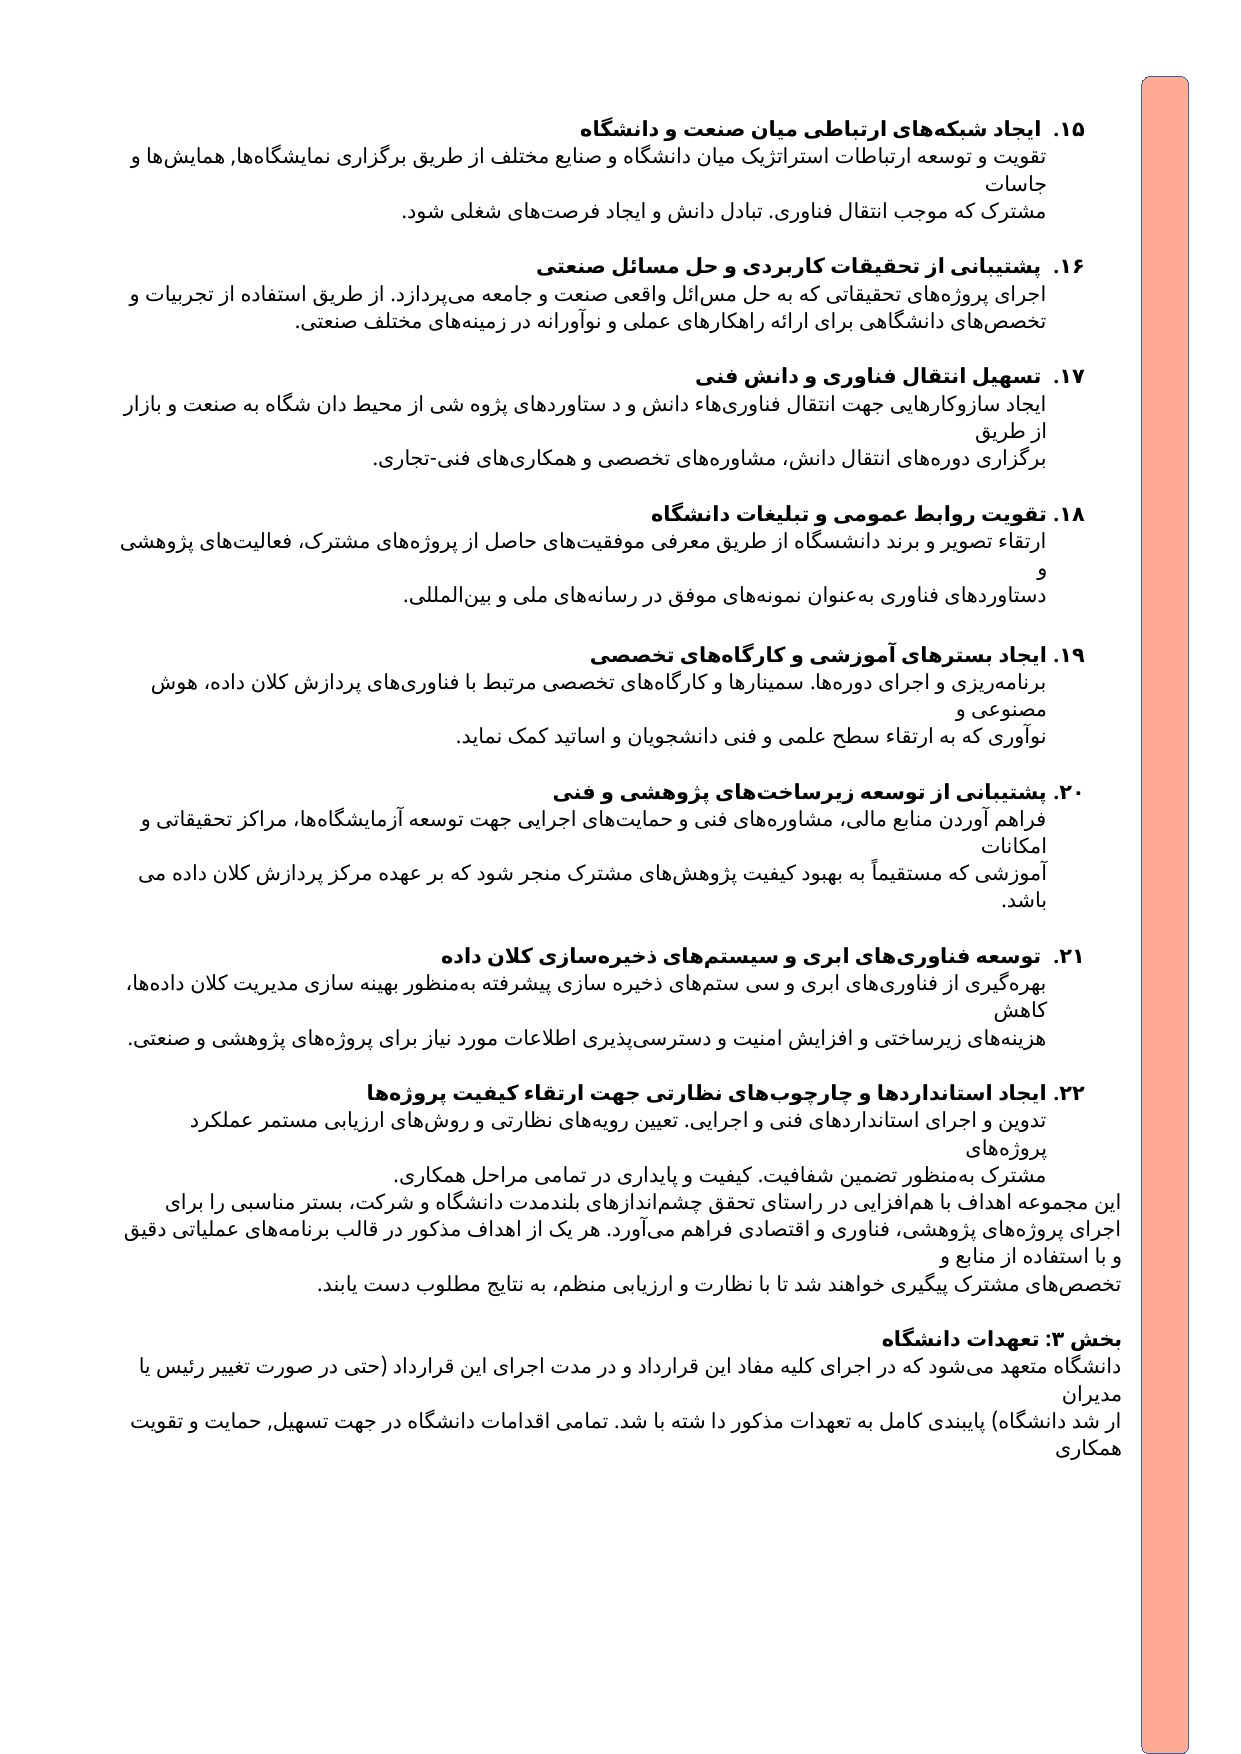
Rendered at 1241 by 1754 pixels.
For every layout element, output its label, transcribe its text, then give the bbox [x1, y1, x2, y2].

list مشترک که موجب انتقال فناوری. تبادل دانش و ایجاد فرصت‌های شغلی شود. [118, 200, 1084, 227]
list ‎ایجاد بسترهای آموزشی و کارگاه‌های تخصصی [118, 640, 1084, 671]
list تسهیل انتقال فناوری و دانش فنی [118, 365, 1084, 392]
list ارتقاء تصویر و برند دانشسگاه از طریق معرفی موفقیت‌های حاصل از پروژه‌های مشترک، فعالیت‌های پژوهشی و [118, 530, 1084, 584]
list ‏ توسعه فناوری‌های ابری و سیستم‌های ذخیره‌سازی کلان داده [118, 945, 1084, 972]
list ‏ایجاد استانداردها و چارچوب‌های نظارتی جهت ارتقاء کیفیت پروژه‌ها [118, 1082, 1084, 1109]
text ‏بخش ۳: تعهدات دانشگاه [118, 1328, 1122, 1355]
list دستاوردهای فناوری به‌عنوان نمونه‌های موفق در رسانه‌های ملی و بین‌المللی. [118, 584, 1084, 611]
list ‏آموزشی که مستقیماً به بهبود کیفیت پژوهش‌های مشترک منجر شود که بر عهده مرکز پردازش کلان داده می باشد. [118, 862, 1084, 916]
text ‏تخصص‌های مشترک پیگیری خواهند شد تا با نظارت و ارزیابی منظم، به نتایج مطلوب دست یابند. [118, 1272, 1122, 1299]
list تقویت روابط عمومی و تبلیغات دانشگاه [118, 502, 1084, 530]
list برگزاری دوره‌های انتقال دانش، مشاوره‌های تخصصی و همکاری‌های فنی-تجاری. [118, 447, 1084, 474]
text ‏دانشگاه متعهد می‌شود که در اجرای کلیه مفاد این قرارداد و در مدت اجرای این قرارداد (حتی در صورت تغییر رئیس یا مدیران [118, 1355, 1122, 1409]
list ایجاد شبکه‌های ارتباطی میان صنعت و دانشگاه [118, 118, 1084, 145]
list مشترک به‌منظور تضمین شفافیت. کیفیت و پایداری در تمامی مراحل همکاری. [118, 1164, 1084, 1191]
list فراهم آوردن منابع مالی، مشاوره‌های فنی و حمایت‌های اجرایی جهت توسعه آزمایشگاه‌ها، مراکز تحقیقاتی و امکانات [118, 808, 1084, 862]
list پشتیبانی از توسعه زیرساخت‌های پژوهشی و فنی [118, 781, 1084, 808]
list تقویت و توسعه ارتباطات استراتژیک میان دانشگاه و صنایع مختلف از طریق برگزاری نمایشگاه‌ها, همایش‌ها و جاسات [118, 145, 1084, 200]
text ‏این مجموعه اهداف با هم‌افزایی در راستای تحقق چشم‌اندازهای بلندمدت دانشگاه و شرکت، بستر مناسبی را برای اجرای پروژه‌های پژوهشی، فناوری و اقتصادی فراهم می‌آورد. هر یک از اهداف مذکور در قالب برنامه‌های عملیاتی دقیق و با استفاده از منابع و [118, 1191, 1122, 1272]
list بهره‌گیری از فناوری‌های ابری و سی ستم‌های ذخیره سازی پیشرفته به‌منظور بهینه سازی مدیریت کلان داده‌ها، کاهش [118, 972, 1084, 1026]
list تخصص‌های دانشگاهی برای ارائه راهکارهای عملی و نوآورانه در زمینه‌های مختلف صنعتی. [118, 310, 1084, 337]
list پشتیبانی از تحقیقات کاربردی و حل مسائل صنعتی [118, 255, 1084, 282]
list برنامه‌ریزی و اجرای دوره‌ها. سمینارها و کارگاه‌های تخصصی مرتبط با فناوری‌های پردازش کلان داده، هوش مصنوعی و [118, 671, 1084, 725]
list هزینه‌های زیرساختی و افزایش امنیت و دسترسی‌پذیری اطلاعات مورد نیاز برای پروژه‌های پژوهشی و صنعتی. [118, 1026, 1084, 1054]
list تدوین و اجرای استانداردهای فنی و اجرایی. تعیین رویه‌های نظارتی و روش‌های ارزیابی مستمر عملکرد پروژه‌های [118, 1109, 1084, 1164]
text ار شد دانشگاه) پایبندی کامل به تعهدات مذکور دا شته با شد. تمامی اقدامات دانشگاه در جهت تسهیل, حمایت و تقویت همکاری [118, 1409, 1122, 1464]
list ایجاد سازوکارهایی جهت انتقال فناوری‌هاء دانش و د ستاوردهای پژوه شی از محیط دان شگاه به صنعت و بازار از طریق [118, 392, 1084, 447]
list اجرای پروژه‌های تحقیقاتی که به حل مس‌ائل واقعی صنعت و جامعه می‌پردازد. از طریق استفاده از تجربیات و [118, 282, 1084, 310]
list نوآوری که به ارتقاء سطح علمی و فنی دانشجویان و اساتید کمک نماید. [118, 725, 1084, 752]
